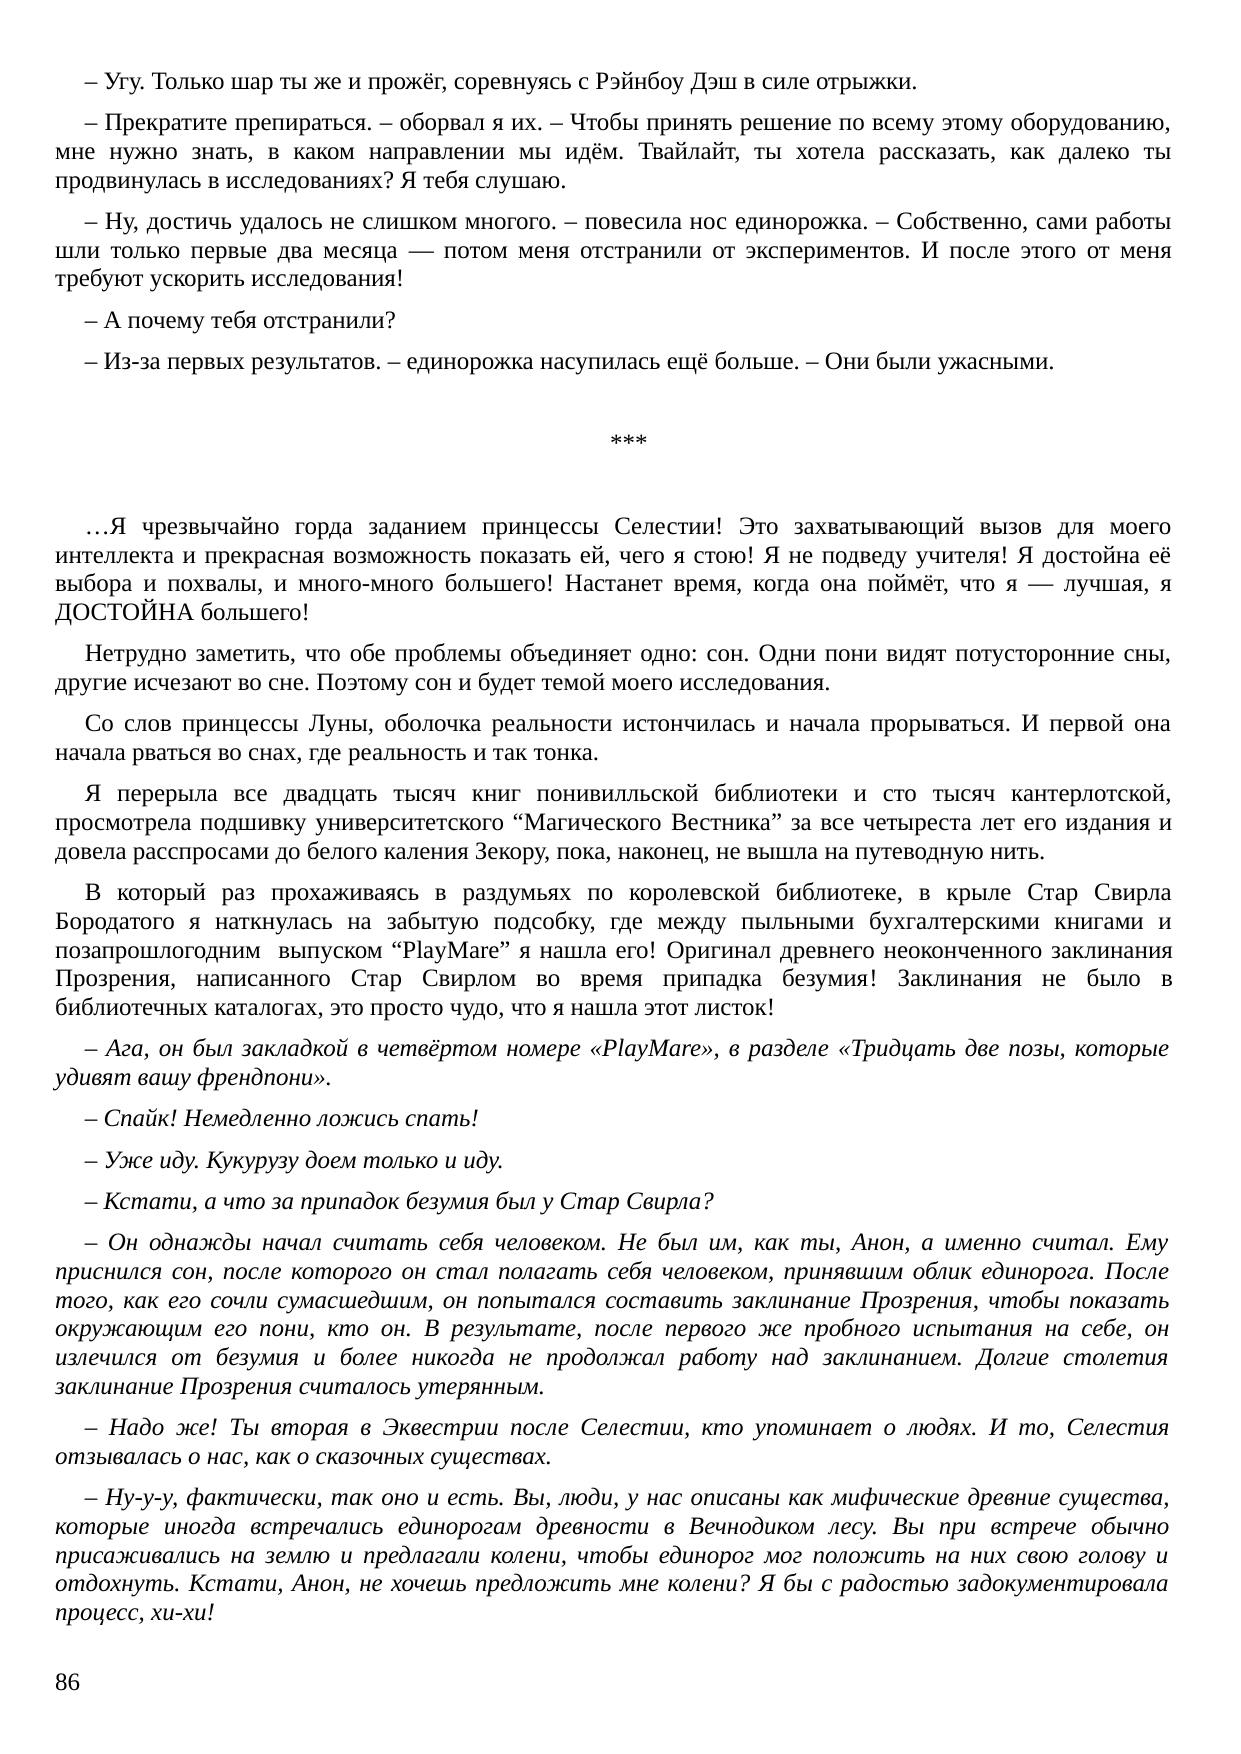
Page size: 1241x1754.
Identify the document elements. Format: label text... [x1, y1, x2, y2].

text – Надо же! Ты вторая в Эквестрии после Селестии, кто упоминает о людях. И то, Селестия отзывалась о нас, как о сказочных существах. [55, 1412, 1173, 1470]
text – Спайк! Немедленно ложись спать! [55, 1103, 1173, 1132]
text …Я чрезвычайно горда заданием принцессы Селестии! Это захватывающий вызов для моего интеллекта и прекрасная возможность показать ей, чего я стою! Я не подведу учителя! Я достойна её выбора и похвалы, и много-много большего! Настанет время, когда она поймёт, что я — лучшая, я ДОСТОЙНА большего! [55, 511, 1173, 626]
text – Уже иду. Кукурузу доем только и иду. [55, 1145, 1173, 1173]
text – Ага, он был закладкой в четвёртом номере «PlayMare», в разделе «Тридцать две позы, которые удивят вашу френдпони». [55, 1033, 1173, 1091]
text *** [55, 428, 1173, 457]
text Нетрудно заметить, что обе проблемы объединяет одно: сон. Одни пони видят потусторонние сны, другие исчезают во сне. Поэтому сон и будет темой моего исследования. [55, 638, 1173, 696]
text Я перерыла все двадцать тысяч книг понивилльской библиотеки и сто тысяч кантерлотской, просмотрела подшивку университетского “Магического Вестника” за все четыреста лет его издания и довела расспросами до белого каления Зекору, пока, наконец, не вышла на путеводную нить. [55, 778, 1173, 865]
text – Он однажды начал считать себя человеком. Не был им, как ты, Анон, а именно считал. Ему приснился сон, после которого он стал полагать себя человеком, принявшим облик единорога. После того, как его сочли сумасшедшим, он попытался составить заклинание Прозрения, чтобы показать окружающим его пони, кто он. В результате, после первого же пробного испытания на себе, он излечился от безумия и более никогда не продолжал работу над заклинанием. Долгие столетия заклинание Прозрения считалось утерянным. [55, 1227, 1173, 1400]
text – А почему тебя отстранили? [55, 305, 1173, 333]
text – Ну, достичь удалось не слишком многого. – повесила нос единорожка. – Собственно, сами работы шли только первые два месяца — потом меня отстранили от экспериментов. И после этого от меня требуют ускорить исследования! [55, 206, 1173, 292]
text В который раз прохаживаясь в раздумьях по королевской библиотеке, в крыле Стар Свирла Бородатого я наткнулась на забытую подсобку, где между пыльными бухгалтерскими книгами и позапрошлогодним выпуском “PlayMare” я нашла его! Оригинал древнего неоконченного заклинания Прозрения, написанного Стар Свирлом во время припадка безумия! Заклинания не было в библиотечных каталогах, это просто чудо, что я нашла этот листок! [55, 877, 1173, 1021]
text – Из-за первых результатов. – единорожка насупилась ещё больше. – Они были ужасными. [55, 346, 1173, 375]
text – Кстати, а что за припадок безумия был у Стар Свирла? [55, 1186, 1173, 1215]
text Со слов принцессы Луны, оболочка реальности истончилась и начала прорываться. И первой она начала рваться во снах, где реальность и так тонка. [55, 708, 1173, 766]
text – Угу. Только шар ты же и прожёг, соревнуясь с Рэйнбоу Дэш в силе отрыжки. [55, 66, 1173, 95]
text – Прекратите препираться. – оборвал я их. – Чтобы принять решение по всему этому оборудованию, мне нужно знать, в каком направлении мы идём. Твайлайт, ты хотела рассказать, как далеко ты продвинулась в исследованиях? Я тебя слушаю. [55, 107, 1173, 193]
text – Ну-у-у, фактически, так оно и есть. Вы, люди, у нас описаны как мифические древние существа, которые иногда встречались единорогам древности в Вечнодиком лесу. Вы при встрече обычно присаживались на землю и предлагали колени, чтобы единорог мог положить на них свою голову и отдохнуть. Кстати, Анон, не хочешь предложить мне колени? Я бы с радостью задокументировала процесс, хи-хи! [55, 1482, 1173, 1626]
